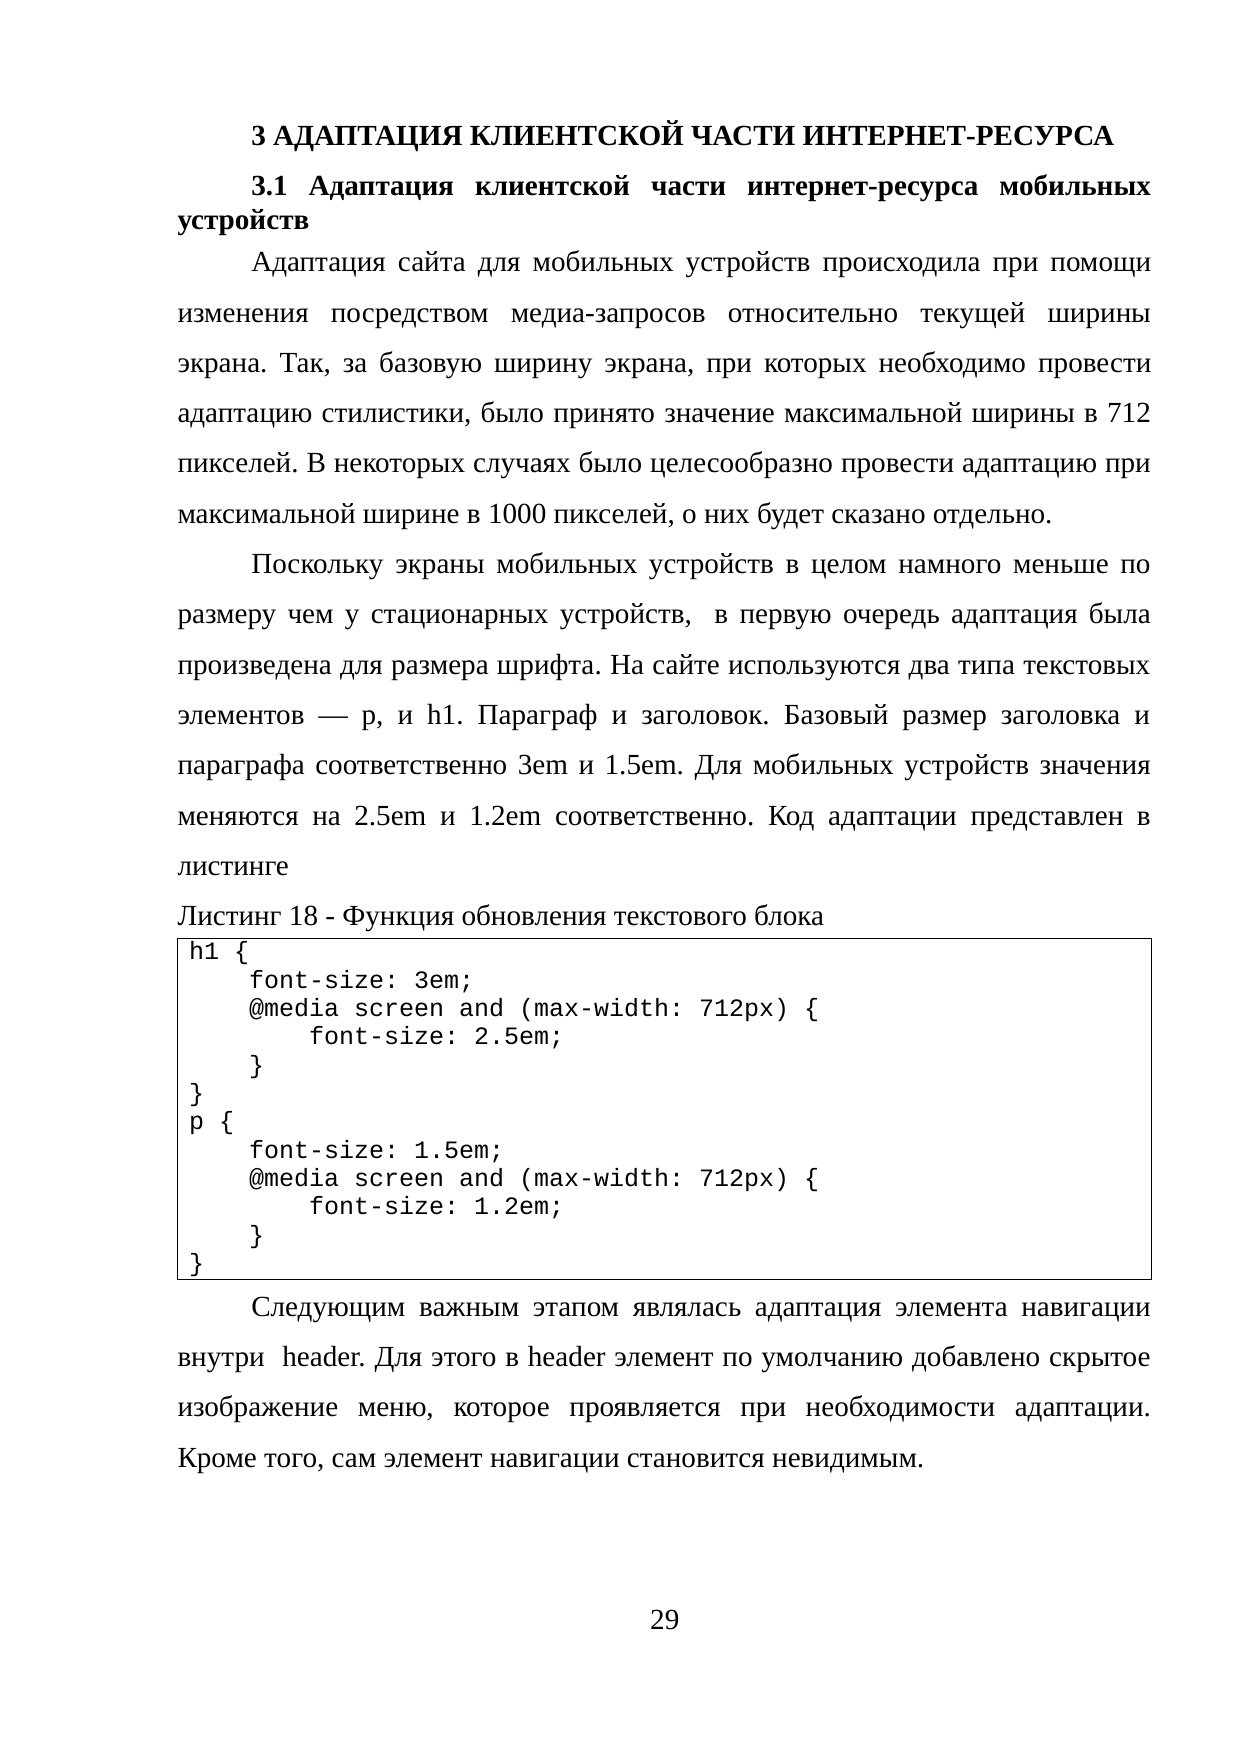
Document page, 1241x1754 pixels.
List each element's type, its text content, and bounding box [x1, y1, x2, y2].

text Адаптация сайта для мобильных устройств происходила при помощи изменения посредством медиа-запросов относительно текущей ширины экрана. Так, за базовую ширину экрана, при которых необходимо провести адаптацию стилистики, было принято значение максимальной ширины в 712 пикселей. В некоторых случаях было целесообразно провести адаптацию при максимальной ширине в 1000 пикселей, о них будет сказано отдельно. [177, 244, 1152, 529]
text Поскольку экраны мобильных устройств в целом намного меньше по размеру чем у стационарных устройств, в первую очередь адаптация была произведена для размера шрифта. На сайте используются два типа текстовых элементов — p, и h1. Параграф и заголовок. Базовый размер заголовка и параграфа соответственно 3em и 1.5em. Для мобильных устройств значения меняются на 2.5em и 1.2em соответственно. Код адаптации представлен в листинге [177, 546, 1152, 882]
subtitle 3.1 Адаптация клиентской части интернет-ресурса мобильных устройств [177, 168, 1152, 236]
subtitle 3 АДАПТАЦИЯ КЛИЕНТСКОЙ ЧАСТИ ИНТЕРНЕТ-РЕСУРСА [177, 118, 1152, 152]
text Листинг 18 - Функция обновления текстового блока [177, 898, 1152, 932]
table_header h1 { font-size: 3em; @media screen and (max-width: 712px) { font-size: 2.5em; } } p { font-size: 1.5em; @media screen and (max-width: 712px) { font-size: 1.2em; } } [178, 939, 1151, 1279]
text Следующим важным этапом являлась адаптация элемента навигации внутри header. Для этого в header элемент по умолчанию добавлено скрытое изображение меню, которое проявляется при необходимости адаптации. Кроме того, сам элемент навигации становится невидимым. [177, 1289, 1152, 1473]
